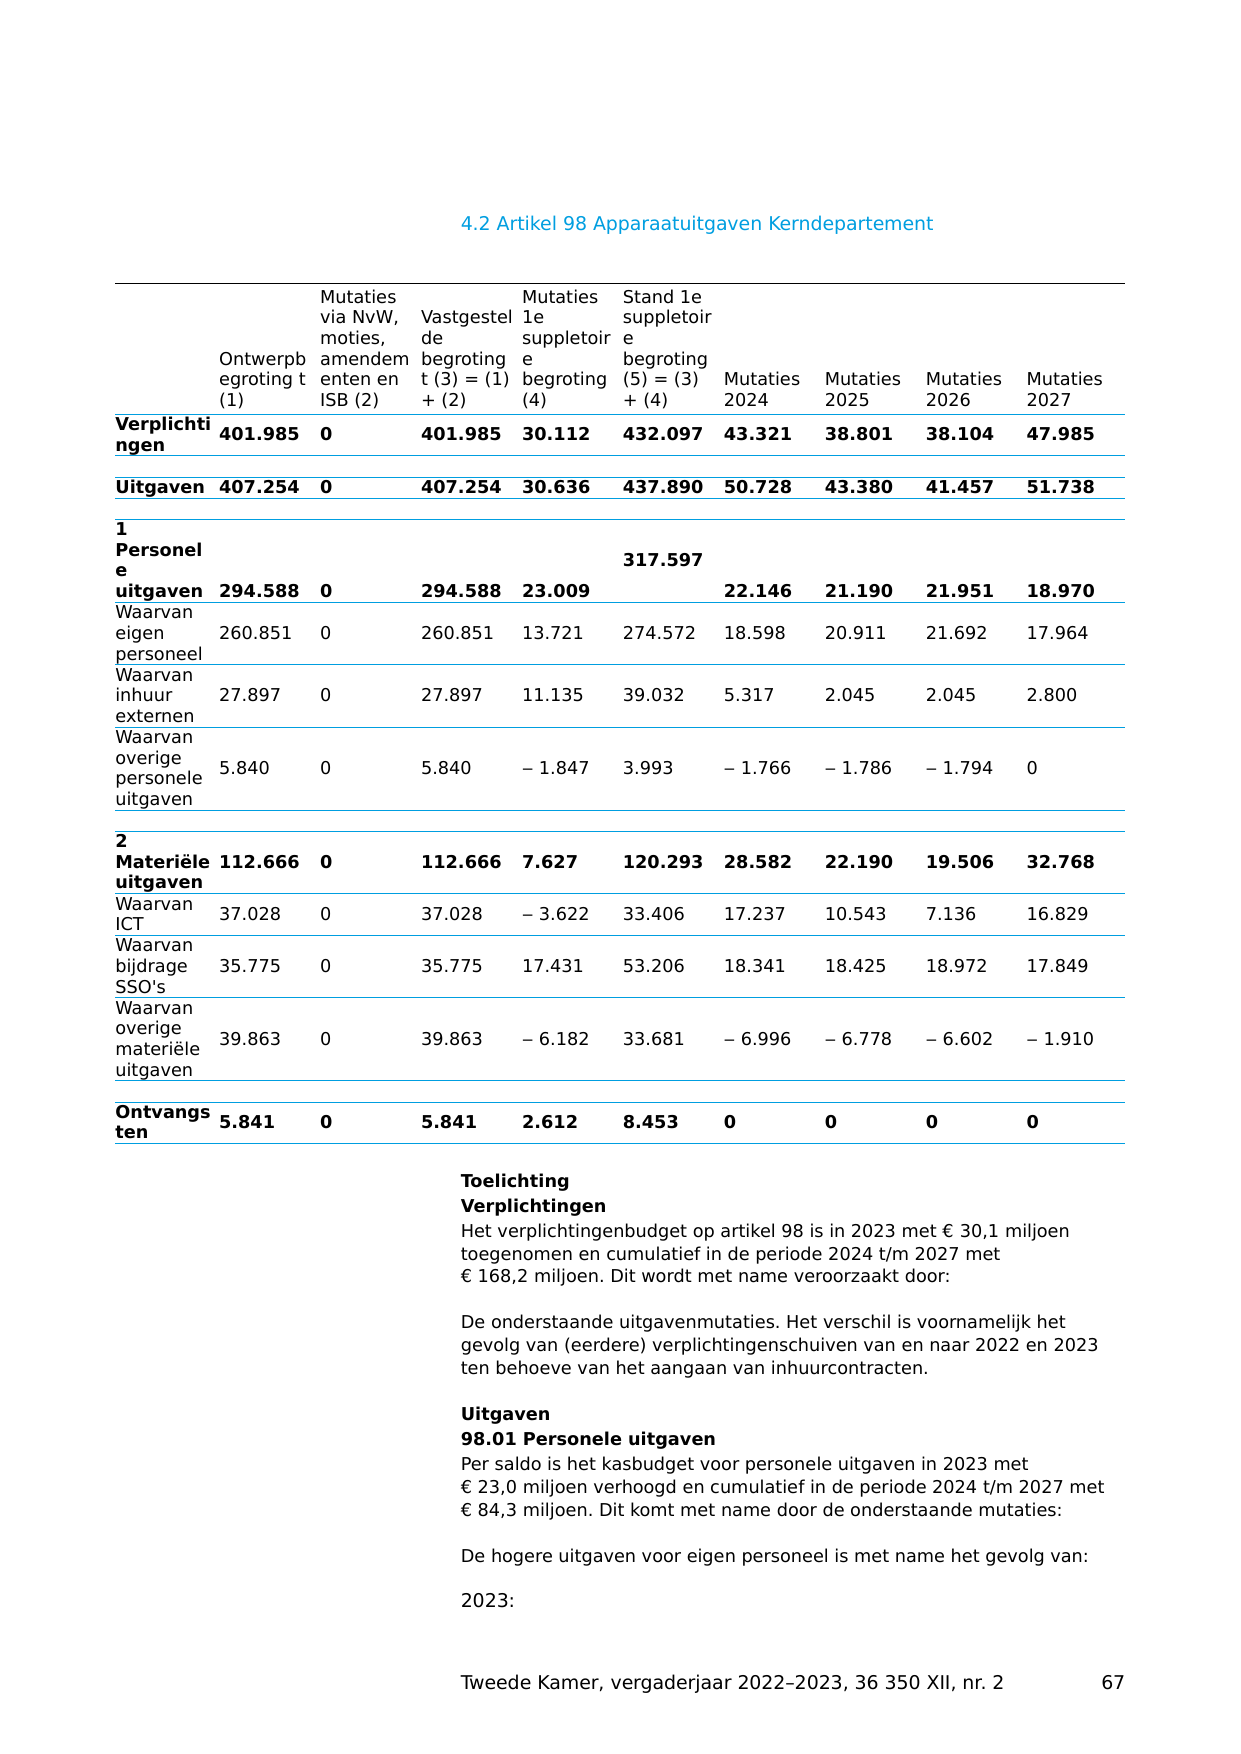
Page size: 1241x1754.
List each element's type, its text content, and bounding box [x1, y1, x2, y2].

table_cell 33.681 [620, 998, 721, 1080]
table_cell [317, 811, 418, 831]
table_cell Ontvangsten [115, 1103, 216, 1143]
table_cell 274.572 [620, 603, 721, 664]
table_cell Mutaties 2027 [1024, 284, 1125, 413]
table_cell 5.841 [216, 1103, 317, 1143]
table_cell 432.097 [620, 415, 721, 455]
table_cell [317, 456, 418, 476]
text De onderstaande uitgavenmutaties. Het verschil is voornamelijk het gevolg van (eerdere) verplichtingenschuiven van en naar 2022 en 2023 ten behoeve van het aangaan van inhuurcontracten. [461, 1310, 1125, 1379]
table_cell 38.104 [923, 415, 1023, 455]
table_cell 53.206 [620, 936, 721, 997]
table_cell 33.406 [620, 894, 721, 935]
table_cell Waarvan overige materiële uitgaven [115, 998, 216, 1080]
table_cell 22.190 [822, 832, 923, 893]
table_cell 401.985 [216, 415, 317, 455]
table_cell ‒ 1.910 [1024, 998, 1125, 1080]
table_cell 0 [317, 603, 418, 664]
table_cell 407.254 [216, 478, 317, 497]
table_cell 0 [317, 894, 418, 935]
table_cell 17.431 [519, 936, 620, 997]
table_cell 0 [317, 520, 418, 602]
table_cell 32.768 [1024, 832, 1125, 893]
table_cell Ontwerpbegroting t (1) [216, 284, 317, 413]
table_cell ‒ 1.766 [721, 728, 822, 809]
table_cell [1024, 811, 1125, 831]
text Per saldo is het kasbudget voor personele uitgaven in 2023 met € 23,0 miljoen verhoogd en cumulatief in de periode 2024 t/m 2027 met € 84,3 miljoen. Dit komt met name door de onderstaande mutaties: [461, 1452, 1125, 1521]
table_cell [822, 1081, 923, 1101]
table_cell 5.841 [418, 1103, 519, 1143]
table_cell 0 [721, 1103, 822, 1143]
table_cell [822, 811, 923, 831]
table_cell 21.951 [923, 520, 1023, 602]
table_cell 0 [1024, 1103, 1125, 1143]
table_cell [216, 1081, 317, 1101]
table_cell 18.598 [721, 603, 822, 664]
table_cell [216, 811, 317, 831]
text De hogere uitgaven voor eigen personeel is met name het gevolg van: [461, 1544, 1125, 1567]
table_cell 11.135 [519, 665, 620, 726]
table_cell [1024, 456, 1125, 476]
table_cell 20.911 [822, 603, 923, 664]
table_cell 17.849 [1024, 936, 1125, 997]
table_cell 317.597 [620, 520, 721, 602]
table_cell [519, 811, 620, 831]
table_cell 38.801 [822, 415, 923, 455]
table_cell 18.970 [1024, 520, 1125, 602]
table_cell 35.775 [418, 936, 519, 997]
table_cell [115, 811, 216, 831]
table_cell 0 [317, 478, 418, 497]
table_cell 294.588 [216, 520, 317, 602]
text Toelichting [461, 1169, 1125, 1192]
table_cell Waarvan eigen personeel [115, 603, 216, 664]
table_cell [721, 811, 822, 831]
table_cell 16.829 [1024, 894, 1125, 935]
table_cell 407.254 [418, 478, 519, 497]
table_cell [216, 456, 317, 476]
table_cell 294.588 [418, 520, 519, 602]
table_cell [317, 499, 418, 519]
table_cell 22.146 [721, 520, 822, 602]
table_cell [1024, 499, 1125, 519]
table_cell 35.775 [216, 936, 317, 997]
table_cell Mutaties 2024 [721, 284, 822, 413]
table_cell ‒ 6.778 [822, 998, 923, 1080]
table_cell 23.009 [519, 520, 620, 602]
table_cell [519, 1081, 620, 1101]
table_cell 437.890 [620, 478, 721, 497]
table_cell 28.582 [721, 832, 822, 893]
table_cell 18.341 [721, 936, 822, 997]
table_cell [721, 1081, 822, 1101]
table_cell 0 [923, 1103, 1023, 1143]
table_cell 1 Personele uitgaven [115, 520, 216, 602]
table_cell Waarvan overige personele uitgaven [115, 728, 216, 809]
table_cell 0 [317, 998, 418, 1080]
table_cell [822, 499, 923, 519]
table_cell 37.028 [216, 894, 317, 935]
table_cell 2 Materiële uitgaven [115, 832, 216, 893]
table_cell 10.543 [822, 894, 923, 935]
table_cell 5.317 [721, 665, 822, 726]
table_cell Waarvan bijdrage SSO's [115, 936, 216, 997]
table_cell 0 [822, 1103, 923, 1143]
table_cell [115, 499, 216, 519]
table_cell [115, 456, 216, 476]
table_cell 0 [317, 415, 418, 455]
table_cell 17.964 [1024, 603, 1125, 664]
table_cell 19.506 [923, 832, 1023, 893]
table_cell Stand 1e suppletoire begroting (5) = (3) + (4) [620, 284, 721, 413]
table_cell ‒ 3.622 [519, 894, 620, 935]
table_cell ‒ 1.847 [519, 728, 620, 809]
text 98.01 Personele uitgaven [461, 1427, 1125, 1450]
text Het verplichtingenbudget op artikel 98 is in 2023 met € 30,1 miljoen toegenomen en cumulatief in de periode 2024 t/m 2027 met € 168,2 miljoen. Dit wordt met name veroorzaakt door: [461, 1219, 1125, 1287]
table_cell ‒ 1.794 [923, 728, 1023, 809]
table_cell Uitgaven [115, 478, 216, 497]
table_cell 260.851 [216, 603, 317, 664]
text 2023: [461, 1589, 1125, 1611]
table_cell 27.897 [216, 665, 317, 726]
table_cell 21.692 [923, 603, 1023, 664]
table_cell 30.636 [519, 478, 620, 497]
table_cell [721, 499, 822, 519]
table_cell [923, 1081, 1023, 1101]
table_cell 8.453 [620, 1103, 721, 1143]
table_cell 13.721 [519, 603, 620, 664]
table_cell 27.897 [418, 665, 519, 726]
table_cell [620, 456, 721, 476]
table_cell ‒ 1.786 [822, 728, 923, 809]
table_header Tabel 23 Apparaatsuitgaven Kerndepartement (bedragen x € 1.000) [115, 258, 1125, 283]
table_cell 39.032 [620, 665, 721, 726]
table_cell 0 [317, 1103, 418, 1143]
text Verplichtingen [461, 1194, 1125, 1217]
table_cell 17.237 [721, 894, 822, 935]
table_cell [115, 1081, 216, 1101]
table_cell [620, 1081, 721, 1101]
table_cell [418, 499, 519, 519]
table_cell 30.112 [519, 415, 620, 455]
table_cell [216, 499, 317, 519]
table_cell [519, 499, 620, 519]
table_cell 0 [317, 728, 418, 809]
table_cell 0 [317, 665, 418, 726]
table_cell [418, 456, 519, 476]
table_cell 41.457 [923, 478, 1023, 497]
table_cell 5.840 [418, 728, 519, 809]
table_cell [418, 1081, 519, 1101]
table_cell 39.863 [216, 998, 317, 1080]
table_cell 21.190 [822, 520, 923, 602]
table_cell 0 [317, 832, 418, 893]
table_cell ‒ 6.602 [923, 998, 1023, 1080]
table_cell 39.863 [418, 998, 519, 1080]
table_cell ‒ 6.182 [519, 998, 620, 1080]
table_cell Vastgestelde begroting t (3) = (1) + (2) [418, 284, 519, 413]
table_cell Verplichtingen [115, 415, 216, 455]
table_cell 260.851 [418, 603, 519, 664]
table_cell 401.985 [418, 415, 519, 455]
table_cell [519, 456, 620, 476]
table_cell 43.380 [822, 478, 923, 497]
table_cell 112.666 [418, 832, 519, 893]
table_cell [822, 456, 923, 476]
table_cell 7.627 [519, 832, 620, 893]
table_cell 2.612 [519, 1103, 620, 1143]
table_cell 37.028 [418, 894, 519, 935]
text Uitgaven [461, 1402, 1125, 1425]
table_cell 51.738 [1024, 478, 1125, 497]
table_cell 3.993 [620, 728, 721, 809]
table_cell Mutaties 2026 [923, 284, 1023, 413]
table_cell Mutaties 2025 [822, 284, 923, 413]
table_cell Waarvan inhuur externen [115, 665, 216, 726]
table_cell 2.045 [822, 665, 923, 726]
table_cell 18.972 [923, 936, 1023, 997]
table_cell 2.800 [1024, 665, 1125, 726]
title 4.2 Artikel 98 Apparaatuitgaven Kerndepartement [461, 213, 1125, 235]
table_cell 112.666 [216, 832, 317, 893]
table_cell 0 [1024, 728, 1125, 809]
table_cell [317, 1081, 418, 1101]
table_cell Waarvan ICT [115, 894, 216, 935]
table_cell [923, 811, 1023, 831]
table_cell ‒ 6.996 [721, 998, 822, 1080]
table_cell Mutaties 1e suppletoire begroting (4) [519, 284, 620, 413]
table_cell 5.840 [216, 728, 317, 809]
table_cell 43.321 [721, 415, 822, 455]
table_cell 47.985 [1024, 415, 1125, 455]
table_cell [923, 499, 1023, 519]
table_cell 7.136 [923, 894, 1023, 935]
table_cell [721, 456, 822, 476]
table_cell Mutaties via NvW, moties, amendementen en ISB (2) [317, 284, 418, 413]
table_cell [923, 456, 1023, 476]
table_cell 0 [317, 936, 418, 997]
table_cell 120.293 [620, 832, 721, 893]
table_cell 2.045 [923, 665, 1023, 726]
table_cell [115, 284, 216, 413]
table_cell [418, 811, 519, 831]
table_cell [620, 811, 721, 831]
table_cell 50.728 [721, 478, 822, 497]
table_cell [1024, 1081, 1125, 1101]
table_cell [620, 499, 721, 519]
table_cell 18.425 [822, 936, 923, 997]
